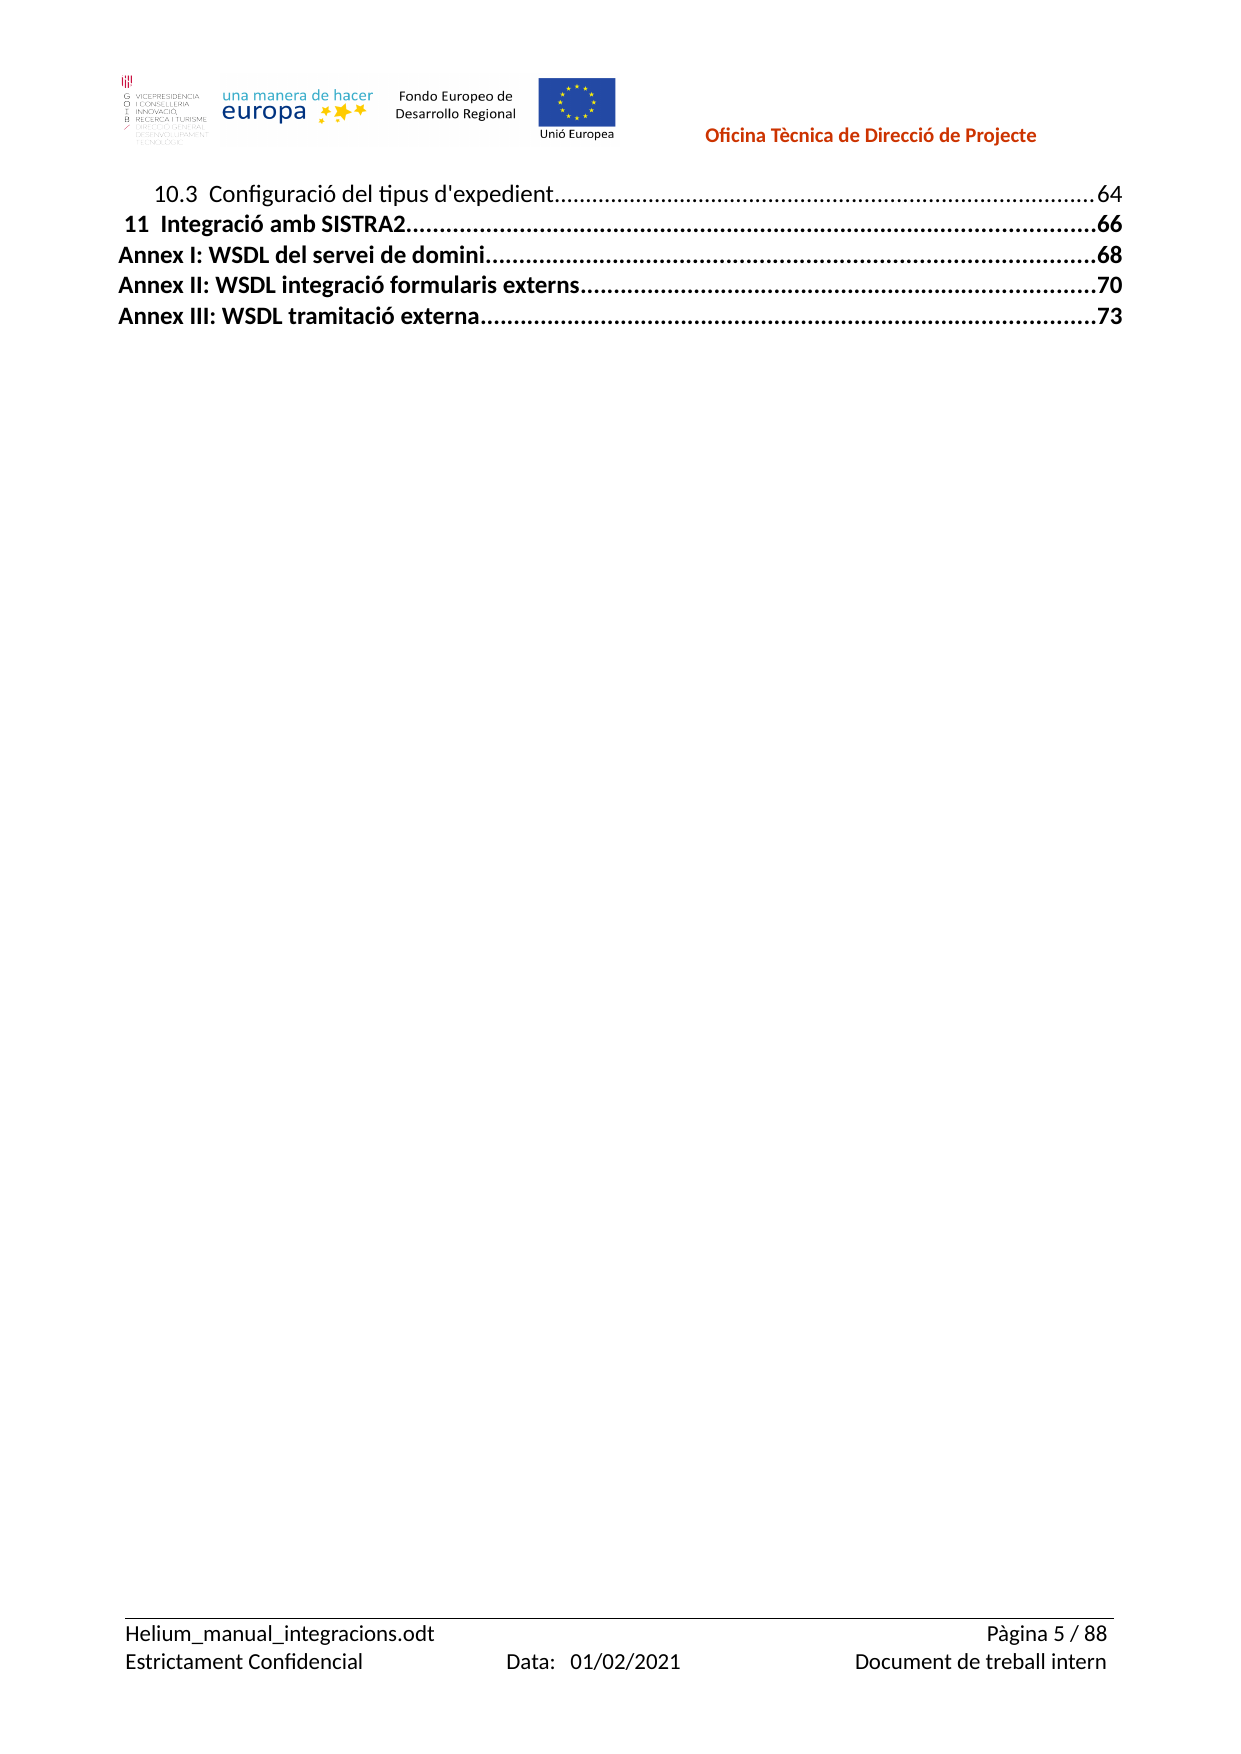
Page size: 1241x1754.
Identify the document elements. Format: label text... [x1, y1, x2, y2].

text Annex II: WSDL integració formularis externs 70 [118, 269, 1122, 300]
text 10.3 Configuració del tipus d'expedient 64 [148, 178, 1122, 208]
text Annex I: WSDL del servei de domini 68 [118, 239, 1122, 269]
text 11 Integració amb SISTRA2 66 [118, 208, 1122, 239]
picture [219, 73, 621, 147]
picture [118, 73, 213, 147]
text Annex III: WSDL tramitació externa 73 [118, 300, 1122, 330]
